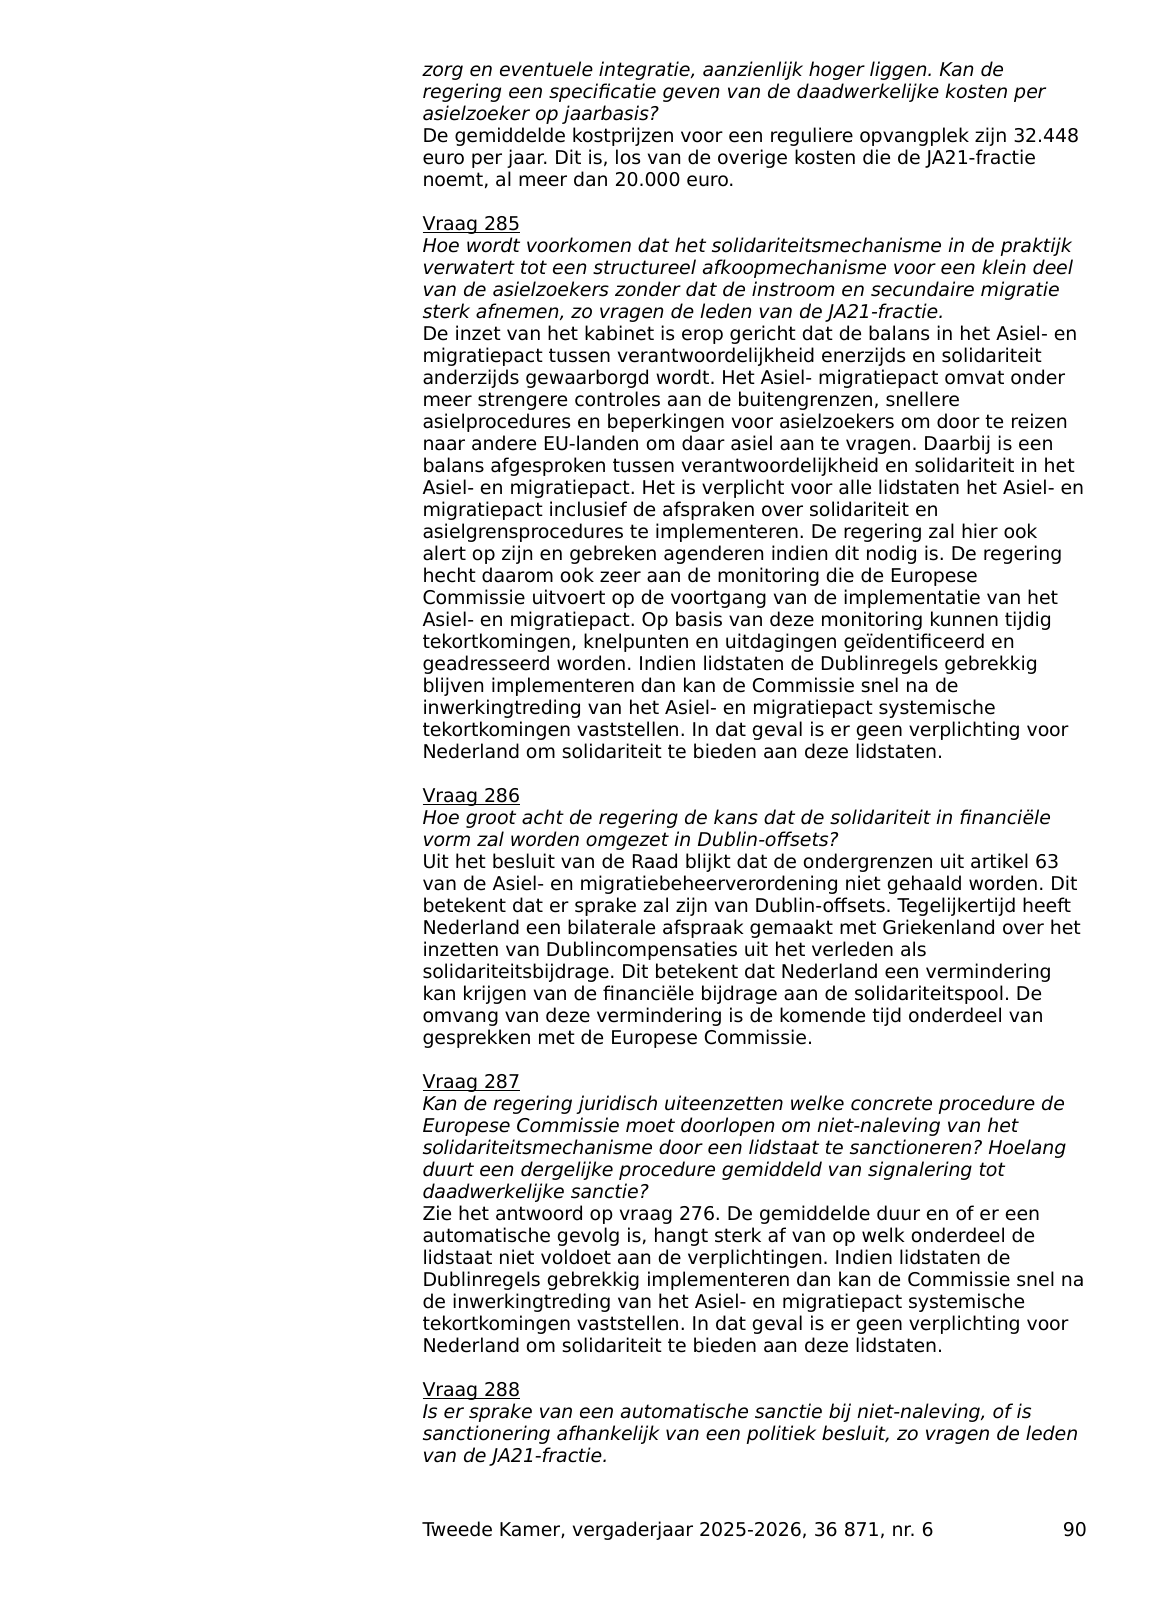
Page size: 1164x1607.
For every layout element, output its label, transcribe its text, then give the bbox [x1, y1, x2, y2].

text Uit het besluit van de Raad blijkt dat de ondergrenzen uit artikel 63 van de Asiel- en migratiebeheerverordening niet gehaald worden. Dit betekent dat er sprake zal zijn van Dublin-offsets. Tegelijkertijd heeft Nederland een bilaterale afspraak gemaakt met Griekenland over het inzetten van Dublincompensaties uit het verleden als solidariteitsbijdrage. Dit betekent dat Nederland een vermindering kan krijgen van de financiële bijdrage aan de solidariteitspool. De omvang van deze vermindering is de komende tijd onderdeel van gesprekken met de Europese Commissie. [422, 851, 1087, 1048]
text Vraag 288 [422, 1379, 1087, 1401]
text Vraag 287 [422, 1071, 1087, 1093]
text De inzet van het kabinet is erop gericht dat de balans in het Asiel- en migratiepact tussen verantwoordelijkheid enerzijds en solidariteit anderzijds gewaarborgd wordt. Het Asiel- migratiepact omvat onder meer strengere controles aan de buitengrenzen, snellere asielprocedures en beperkingen voor asielzoekers om door te reizen naar andere EU-landen om daar asiel aan te vragen. Daarbij is een balans afgesproken tussen verantwoordelijkheid en solidariteit in het Asiel- en migratiepact. Het is verplicht voor alle lidstaten het Asiel- en migratiepact inclusief de afspraken over solidariteit en asielgrensprocedures te implementeren. De regering zal hier ook alert op zijn en gebreken agenderen indien dit nodig is. De regering hecht daarom ook zeer aan de monitoring die de Europese Commissie uitvoert op de voortgang van de implementatie van het Asiel- en migratiepact. Op basis van deze monitoring kunnen tijdig tekortkomingen, knelpunten en uitdagingen geïdentificeerd en geadresseerd worden. Indien lidstaten de Dublinregels gebrekkig blijven implementeren dan kan de Commissie snel na de inwerkingtreding van het Asiel- en migratiepact systemische tekortkomingen vaststellen. In dat geval is er geen verplichting voor Nederland om solidariteit te bieden aan deze lidstaten. [422, 323, 1087, 763]
text zorg en eventuele integratie, aanzienlijk hoger liggen. Kan de regering een specificatie geven van de daadwerkelijke kosten per asielzoeker op jaarbasis? [422, 59, 1087, 125]
text Kan de regering juridisch uiteenzetten welke concrete procedure de Europese Commissie moet doorlopen om niet-naleving van het solidariteitsmechanisme door een lidstaat te sanctioneren? Hoelang duurt een dergelijke procedure gemiddeld van signalering tot daadwerkelijke sanctie? [422, 1093, 1087, 1203]
text Vraag 286 [422, 785, 1087, 807]
text Vraag 285 [422, 213, 1087, 235]
text Zie het antwoord op vraag 276. De gemiddelde duur en of er een automatische gevolg is, hangt sterk af van op welk onderdeel de lidstaat niet voldoet aan de verplichtingen. Indien lidstaten de Dublinregels gebrekkig implementeren dan kan de Commissie snel na de inwerkingtreding van het Asiel- en migratiepact systemische tekortkomingen vaststellen. In dat geval is er geen verplichting voor Nederland om solidariteit te bieden aan deze lidstaten. [422, 1203, 1087, 1356]
text De gemiddelde kostprijzen voor een reguliere opvangplek zijn 32.448 euro per jaar. Dit is, los van de overige kosten die de JA21-fractie noemt, al meer dan 20.000 euro. [422, 125, 1087, 191]
text Hoe groot acht de regering de kans dat de solidariteit in financiële vorm zal worden omgezet in Dublin-offsets? [422, 807, 1087, 851]
text Is er sprake van een automatische sanctie bij niet-naleving, of is sanctionering afhankelijk van een politiek besluit, zo vragen de leden van de JA21-fractie. [422, 1401, 1087, 1467]
text Hoe wordt voorkomen dat het solidariteitsmechanisme in de praktijk verwatert tot een structureel afkoopmechanisme voor een klein deel van de asielzoekers zonder dat de instroom en secundaire migratie sterk afnemen, zo vragen de leden van de JA21-fractie. [422, 235, 1087, 323]
